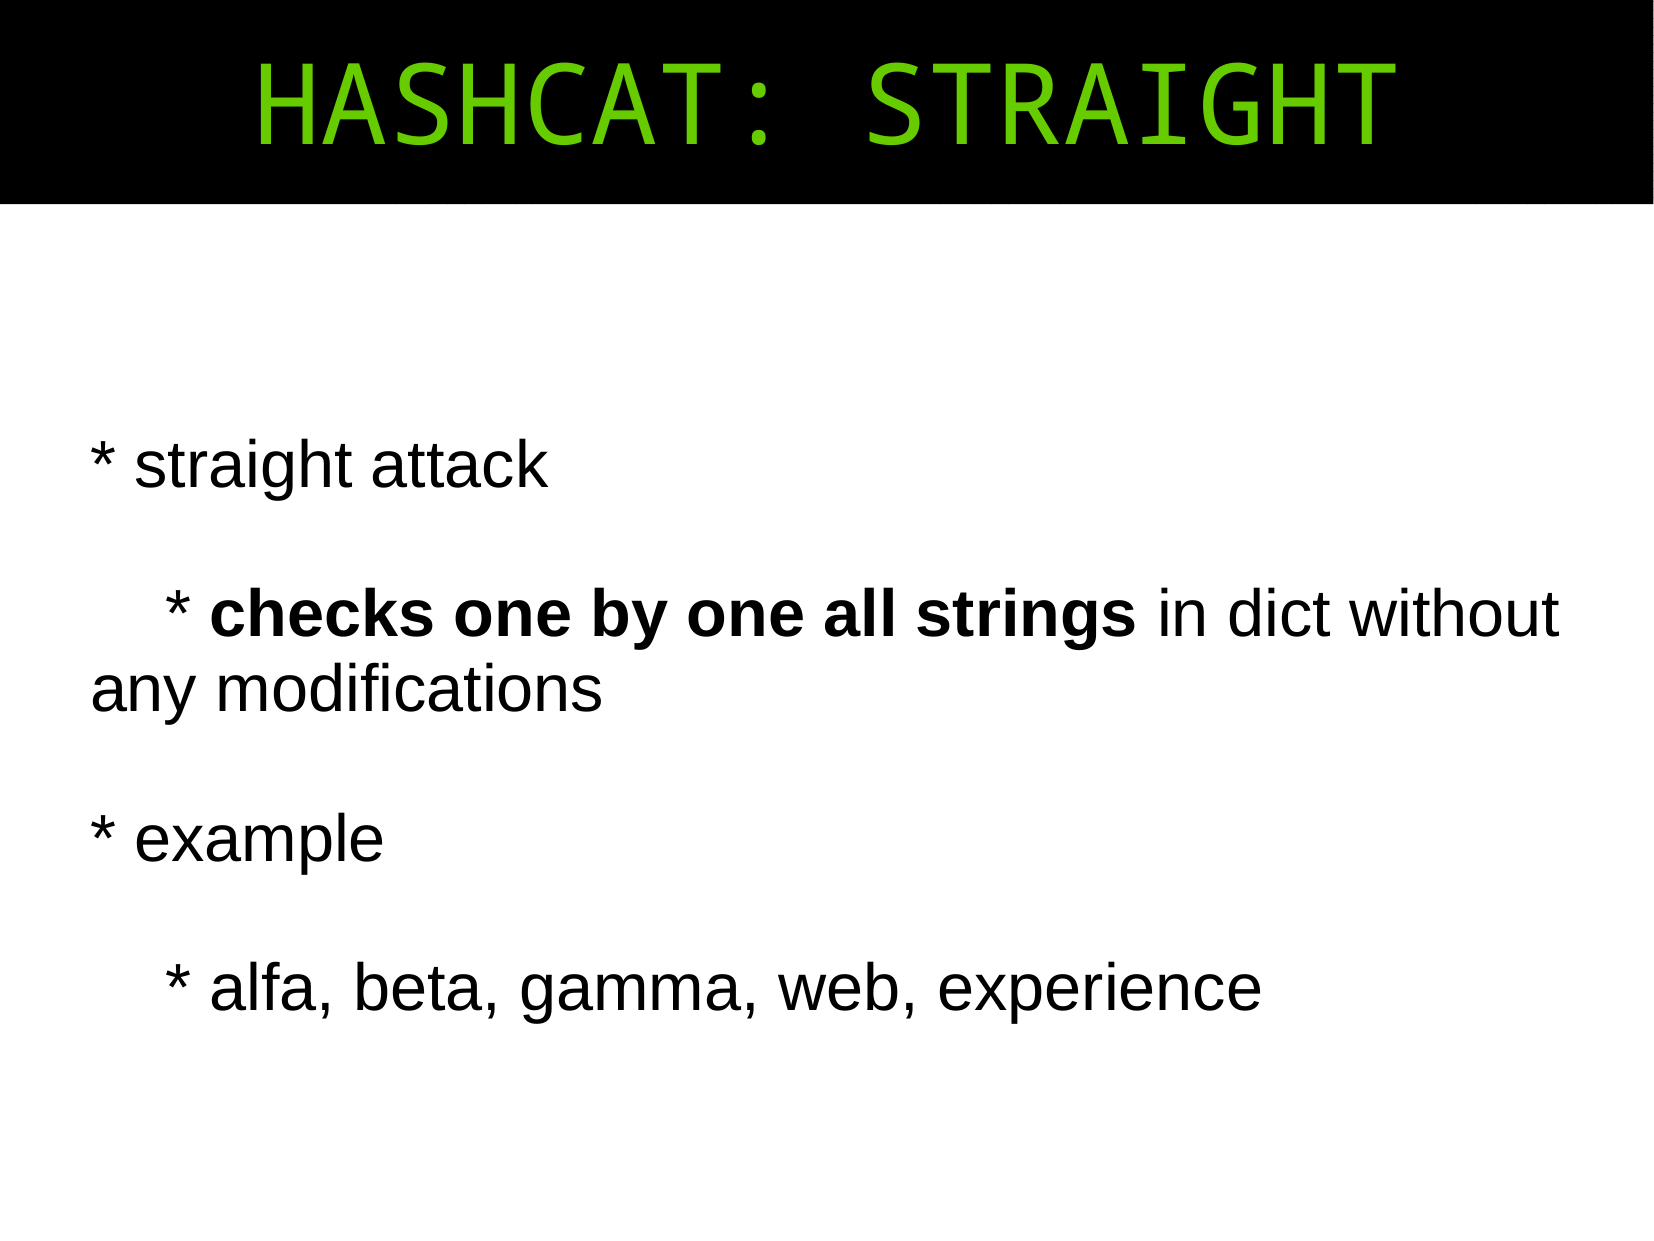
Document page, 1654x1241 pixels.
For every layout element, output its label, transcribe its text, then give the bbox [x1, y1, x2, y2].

subtitle * straight attack * checks one by one all strings in dict without any modifications * example * alfa, beta, gamma, web, experience [90, 305, 1621, 1146]
title HASHCAT: STRAIGHT [0, 0, 1654, 205]
